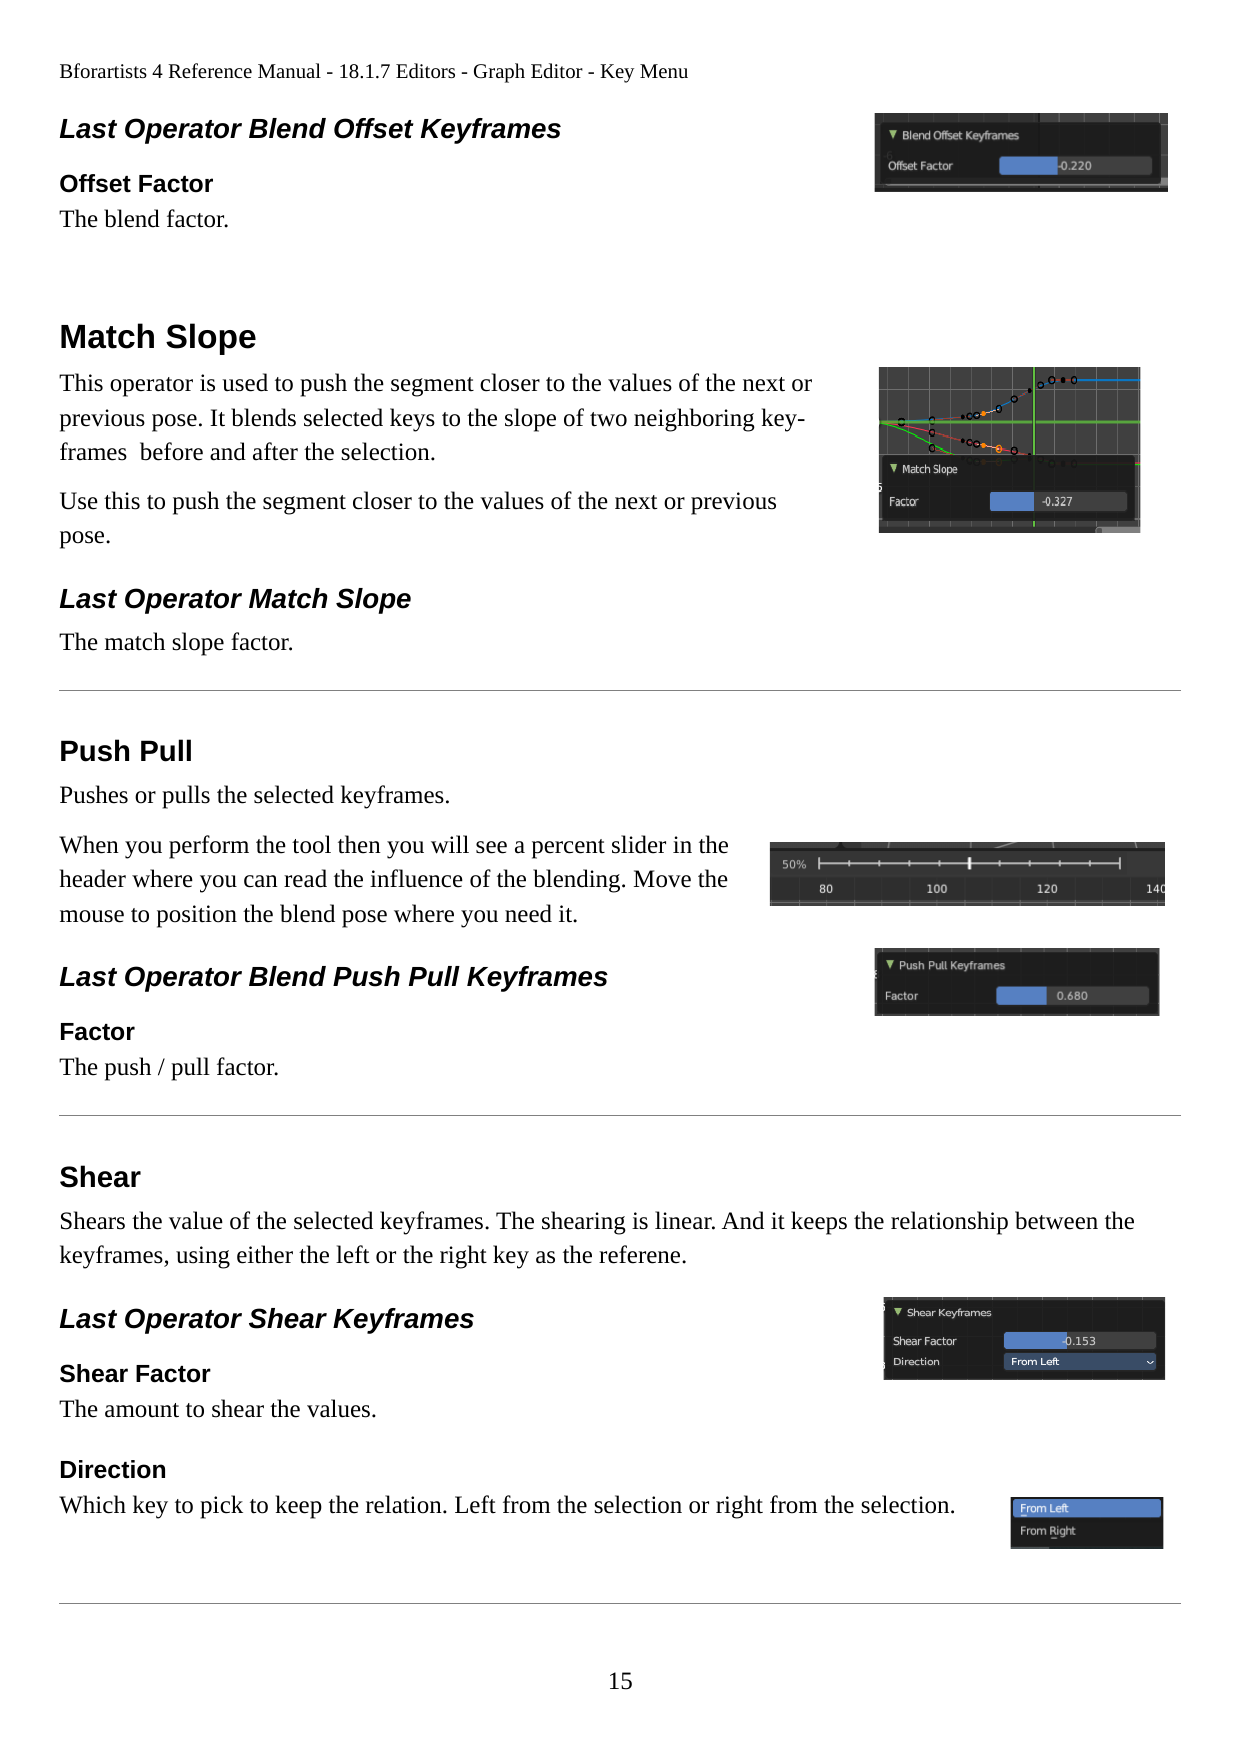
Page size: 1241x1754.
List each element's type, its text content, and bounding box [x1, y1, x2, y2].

subtitle Shear [59, 1160, 1181, 1193]
text The push / pull factor. [59, 1052, 1181, 1081]
subtitle Factor [59, 1017, 1181, 1046]
subtitle Push Pull [59, 734, 1181, 768]
text Use this to push the segment closer to the values of the next or previous pose. [59, 486, 1181, 549]
subtitle Direction [59, 1455, 1181, 1484]
subtitle Last Operator Shear Keyframes [59, 1302, 883, 1334]
text Which key to pick to keep the relation. Left from the selection or right from the selection. [59, 1490, 1181, 1519]
text The blend factor. [59, 204, 1181, 233]
text [1141, 368, 1181, 466]
picture [769, 842, 1165, 906]
text This operator is used to push the segment closer to the values of the next or previous pose. It blends selected keys to the slope of two neighboring key-frames before and after the selection. [59, 368, 878, 466]
subtitle Last Operator Blend Push Pull Keyframes [59, 960, 874, 992]
text The match slope factor. [59, 627, 1181, 655]
subtitle Shear Factor [59, 1359, 1181, 1387]
picture [874, 113, 1168, 192]
picture [878, 367, 1141, 533]
picture [883, 1297, 1166, 1380]
subtitle Last Operator Blend Offset Keyframes [59, 113, 874, 144]
picture [1010, 1497, 1164, 1549]
text When you perform the tool then you will see a percent slider in the header where you can read the influence of the blending. Move the mouse to position the blend pose where you need it. [59, 830, 1181, 927]
subtitle Match Slope [59, 317, 1181, 356]
text The amount to shear the values. [59, 1394, 1181, 1422]
text Shears the value of the selected keyframes. The shearing is linear. And it keeps the relationship between the keyframes, using either the left or the right key as the referene. [59, 1206, 1181, 1269]
text Pushes or pulls the selected keyframes. [59, 781, 1181, 809]
subtitle Offset Factor [59, 169, 1181, 198]
subtitle Last Operator Match Slope [59, 582, 1181, 614]
picture [874, 948, 1160, 1016]
